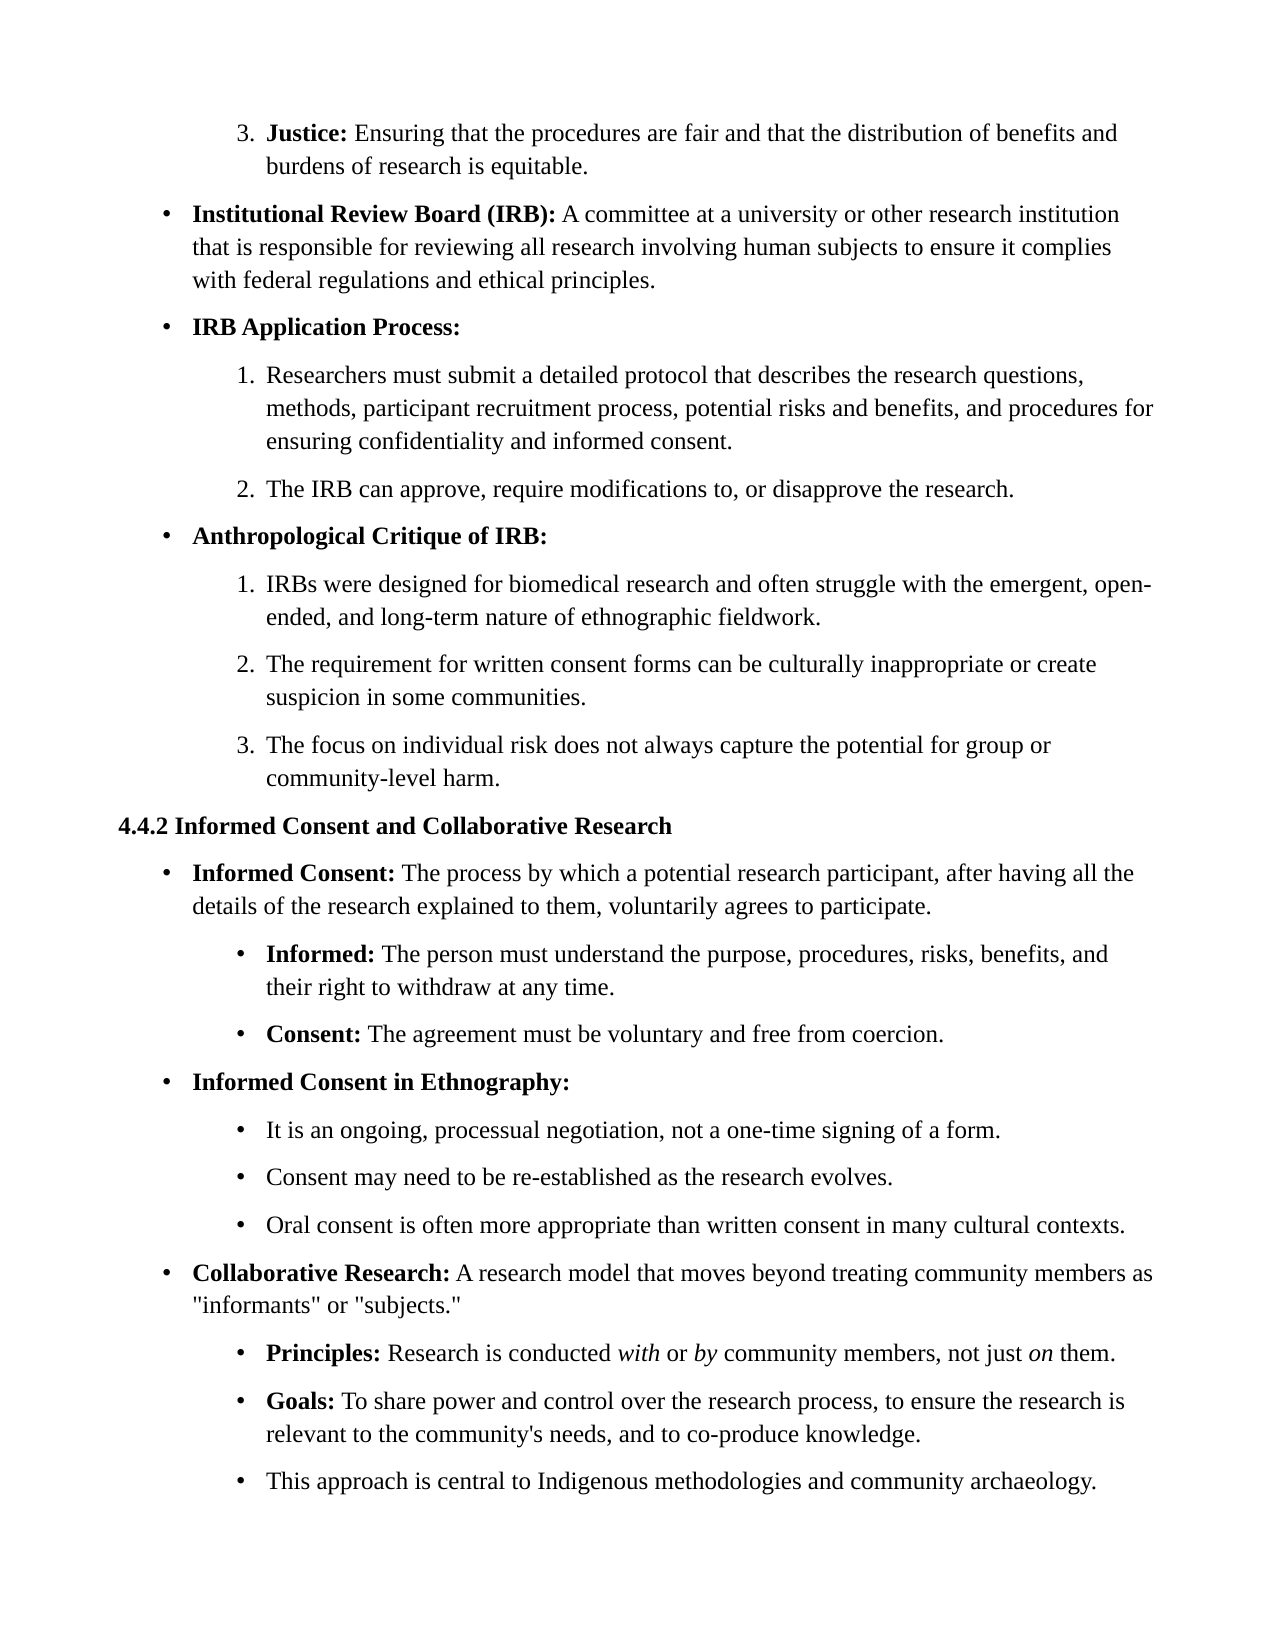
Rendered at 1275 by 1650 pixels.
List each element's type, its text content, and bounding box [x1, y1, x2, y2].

list Informed Consent in Ethnography: [162, 1067, 1157, 1096]
list Informed Consent: The process by which a potential research participant, after having all the details of the research explained to them, voluntarily agrees to participate. [162, 858, 1157, 920]
list Collaborative Research: A research model that moves beyond treating community members as "informants" or "subjects." [162, 1258, 1157, 1319]
list The IRB can approve, require modifications to, or disapprove the research. [236, 474, 1157, 502]
list Goals: To share power and control over the research process, to ensure the research is relevant to the community's needs, and to co-produce knowledge. [236, 1386, 1157, 1448]
list Principles: Research is conducted with or by community members, not just on them. [236, 1338, 1157, 1367]
list Anthropological Critique of IRB: [162, 521, 1157, 550]
list It is an ongoing, processual negotiation, not a one-time signing of a form. [236, 1115, 1157, 1143]
list Oral consent is often more appropriate than written consent in many cultural contexts. [236, 1210, 1157, 1239]
list Informed: The person must understand the purpose, procedures, risks, benefits, and their right to withdraw at any time. [236, 939, 1157, 1001]
list IRB Application Process: [162, 312, 1157, 341]
list This approach is central to Indigenous methodologies and community archaeology. [236, 1466, 1157, 1495]
list Consent may need to be re-established as the research evolves. [236, 1162, 1157, 1191]
list Consent: The agreement must be voluntary and free from coercion. [236, 1019, 1157, 1048]
list Institutional Review Board (IRB): A committee at a university or other research institution that is responsible for reviewing all research involving human subjects to ensure it complies with federal regulations and ethical principles. [162, 199, 1157, 293]
list The focus on individual risk does not always capture the potential for group or community-level harm. [236, 730, 1157, 792]
text 4.4.2 Informed Consent and Collaborative Research [118, 811, 1157, 839]
list Researchers must submit a detailed protocol that describes the research questions, methods, participant recruitment process, potential risks and benefits, and procedures for ensuring confidentiality and informed consent. [236, 360, 1157, 455]
list IRBs were designed for biomedical research and often struggle with the emergent, open-ended, and long-term nature of ethnographic fieldwork. [236, 569, 1157, 631]
list The requirement for written consent forms can be culturally inappropriate or create suspicion in some communities. [236, 649, 1157, 711]
list Justice: Ensuring that the procedures are fair and that the distribution of benefits and burdens of research is equitable. [236, 118, 1157, 180]
